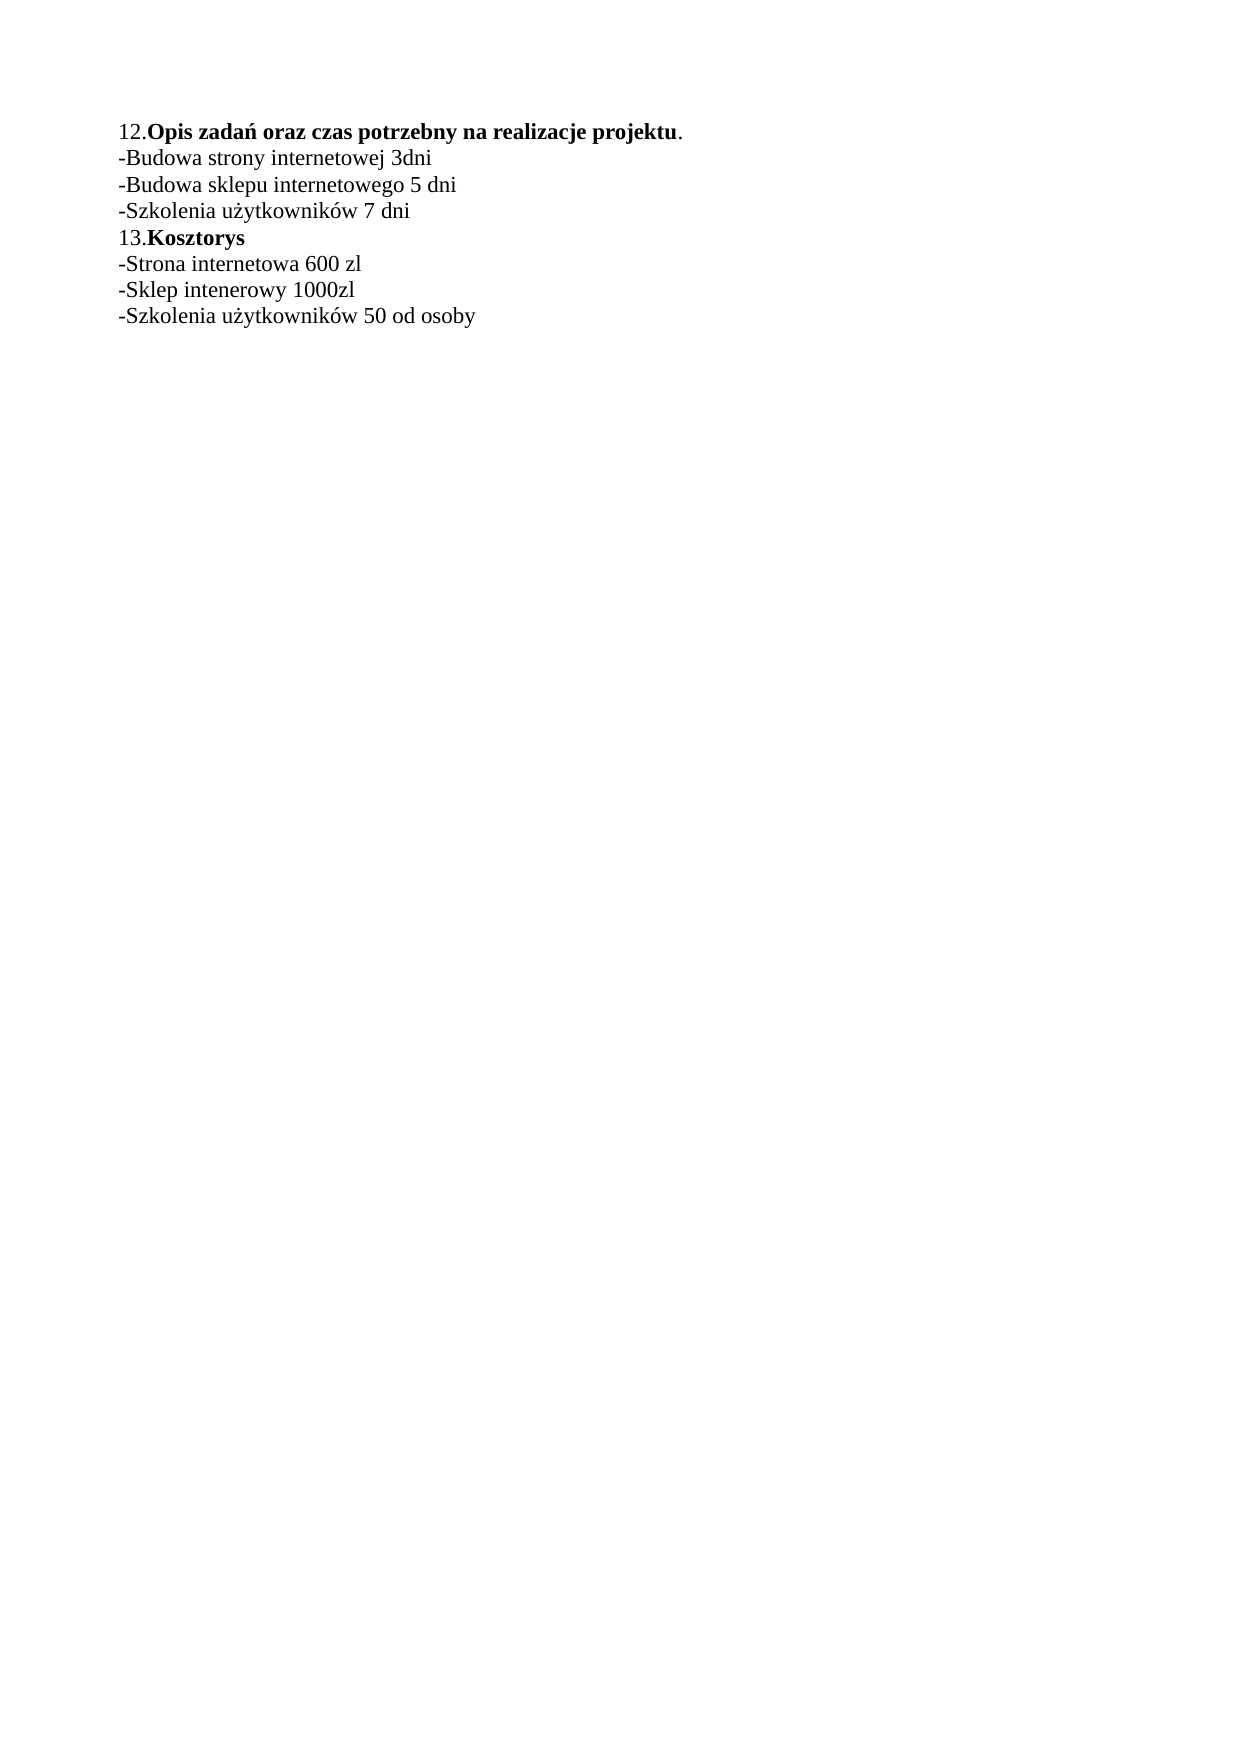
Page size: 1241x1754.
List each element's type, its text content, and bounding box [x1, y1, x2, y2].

text 13.Kosztorys -Strona internetowa 600 zl [118, 223, 1122, 276]
text -Sklep intenerowy 1000zl [118, 276, 1122, 303]
text -Szkolenia użytkowników 7 dni [118, 197, 1122, 223]
text -Budowa strony internetowej 3dni -Budowa sklepu internetowego 5 dni [118, 144, 1122, 197]
text 12.Opis zadań oraz czas potrzebny na realizacje projektu. [118, 118, 1122, 144]
text -Szkolenia użytkowników 50 od osoby [118, 303, 1122, 329]
